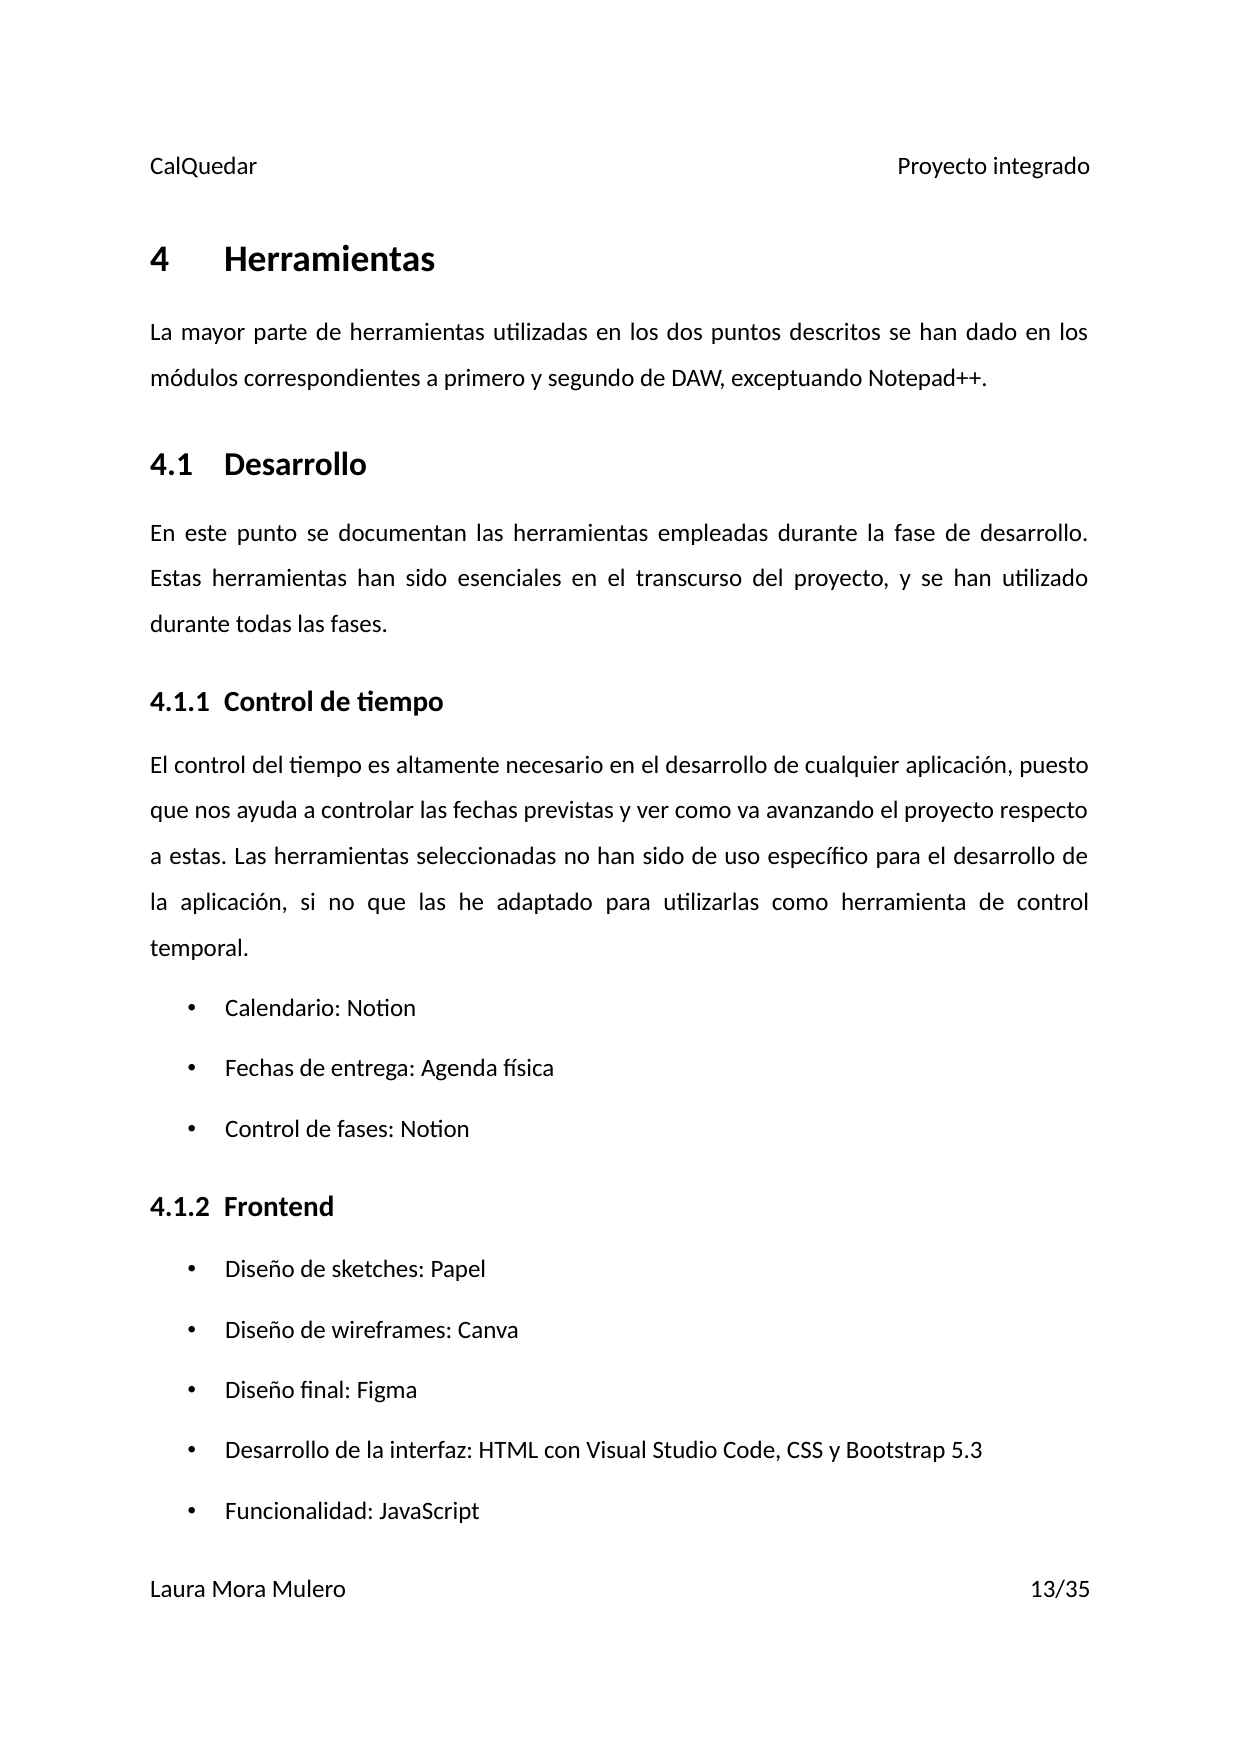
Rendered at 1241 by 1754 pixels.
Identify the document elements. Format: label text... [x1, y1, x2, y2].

subtitle Herramientas [150, 235, 1090, 281]
list Diseño final: Figma [187, 1374, 1090, 1405]
text El control del tiempo es altamente necesario en el desarrollo de cualquier aplicación, puesto que nos ayuda a controlar las fechas previstas y ver como va avanzando el proyecto respecto a estas. Las herramientas seleccionadas no han sido de uso específico para el desarrollo de la aplicación, si no que las he adaptado para utilizarlas como herramienta de control temporal. [150, 749, 1090, 962]
text En este punto se documentan las herramientas empleadas durante la fase de desarrollo. Estas herramientas han sido esenciales en el transcurso del proyecto, y se han utilizado durante todas las fases. [150, 517, 1090, 639]
subtitle Frontend [150, 1188, 1090, 1223]
list Desarrollo de la interfaz: HTML con Visual Studio Code, CSS y Bootstrap 5.3 [187, 1434, 1090, 1465]
subtitle Desarrollo [150, 443, 1090, 484]
text La mayor parte de herramientas utilizadas en los dos puntos descritos se han dado en los módulos correspondientes a primero y segundo de DAW, exceptuando Notepad++. [150, 316, 1090, 392]
subtitle Control de tiempo [150, 683, 1090, 719]
list Control de fases: Notion [187, 1113, 1090, 1143]
list Funcionalidad: JavaScript [187, 1495, 1090, 1525]
list Fechas de entrega: Agenda física [187, 1052, 1090, 1083]
list Calendario: Notion [187, 992, 1090, 1023]
list Diseño de sketches: Papel [187, 1254, 1090, 1284]
list Diseño de wireframes: Canva [187, 1314, 1090, 1344]
